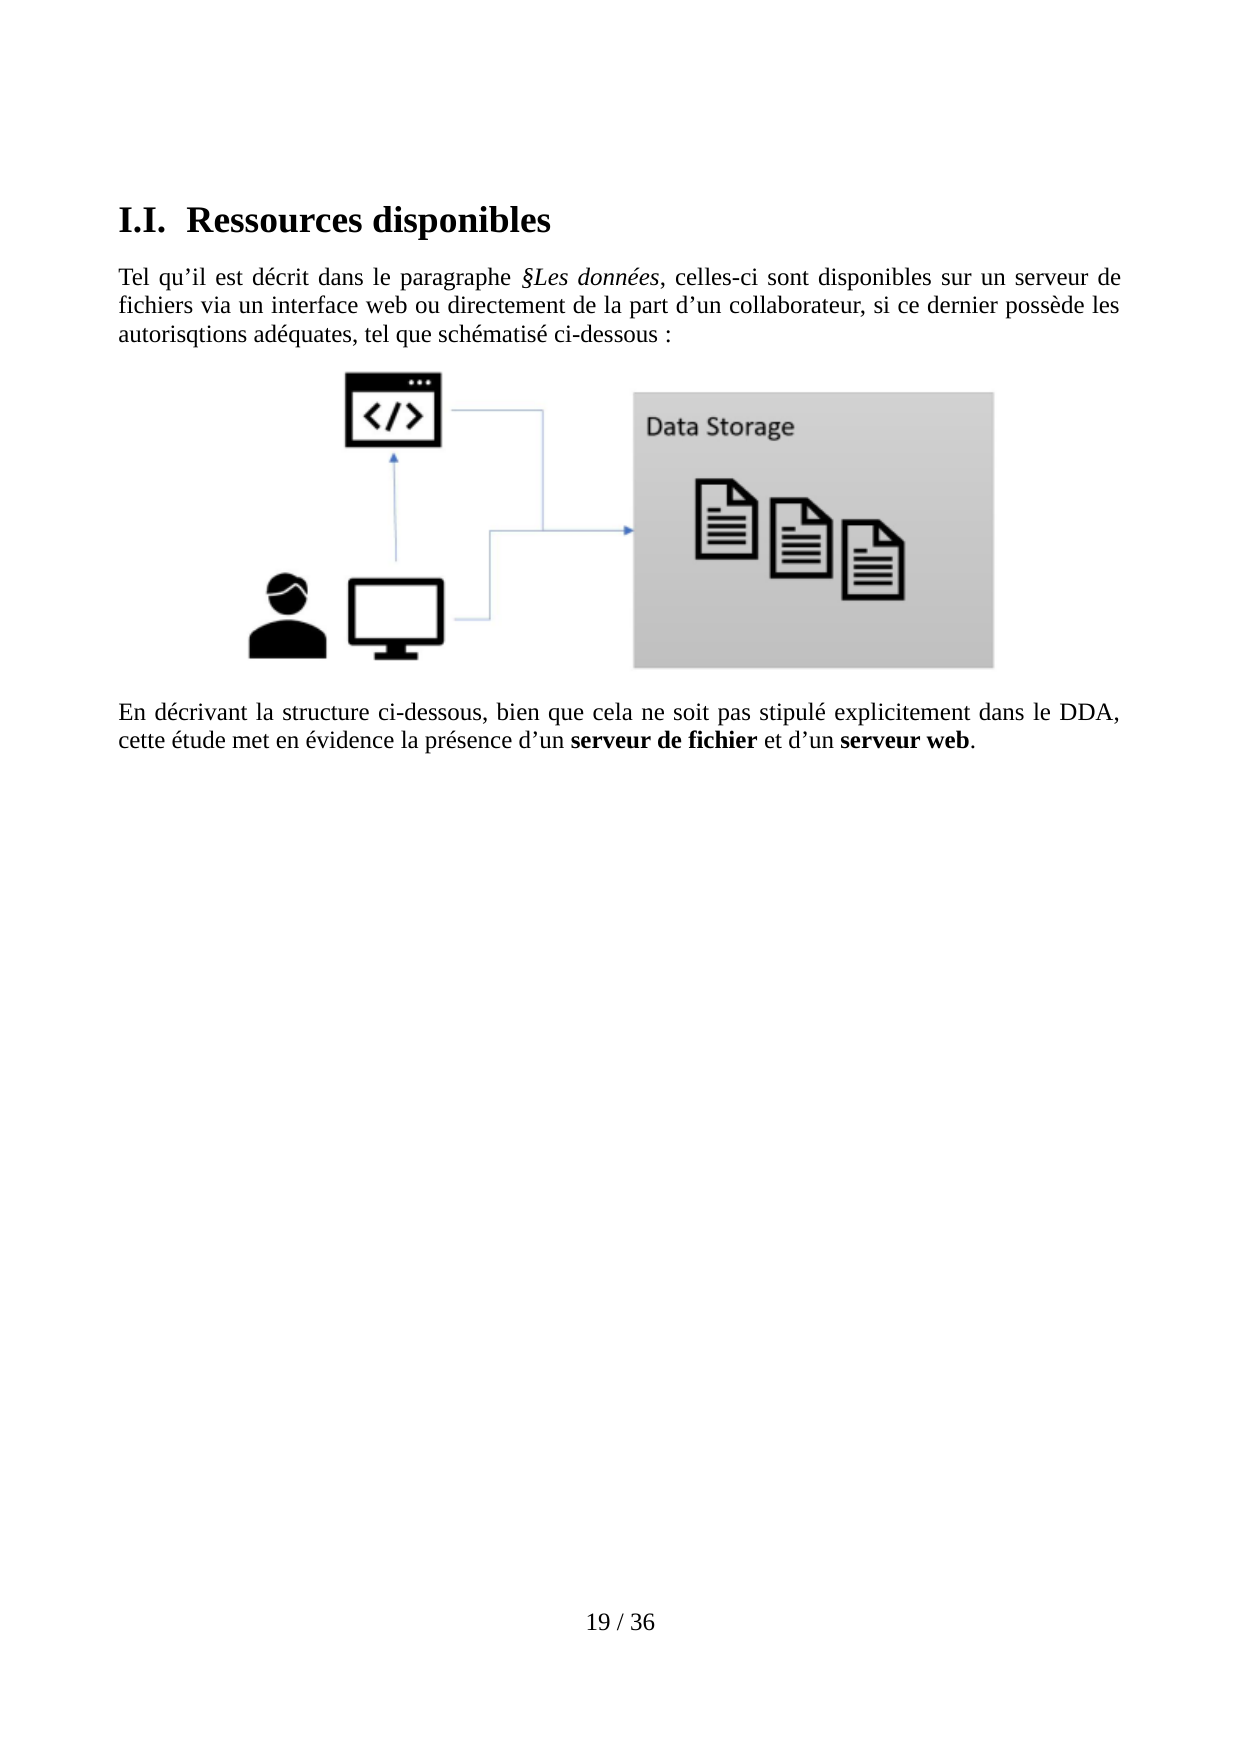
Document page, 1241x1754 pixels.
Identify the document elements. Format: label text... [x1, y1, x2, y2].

picture [239, 369, 1001, 676]
subtitle Ressources disponibles [118, 197, 1122, 240]
text Tel qu’il est décrit dans le paragraphe §Les données, celles-ci sont disponibles sur un serveur de fichiers via un interface web ou directement de la part d’un collaborateur, si ce dernier possède les autorisqtions adéquates, tel que schématisé ci-dessous : [118, 262, 1122, 348]
text En décrivant la structure ci-dessous, bien que cela ne soit pas stipulé explicitement dans le DDA, cette étude met en évidence la présence d’un serveur de fichier et d’un serveur web. [118, 697, 1122, 754]
